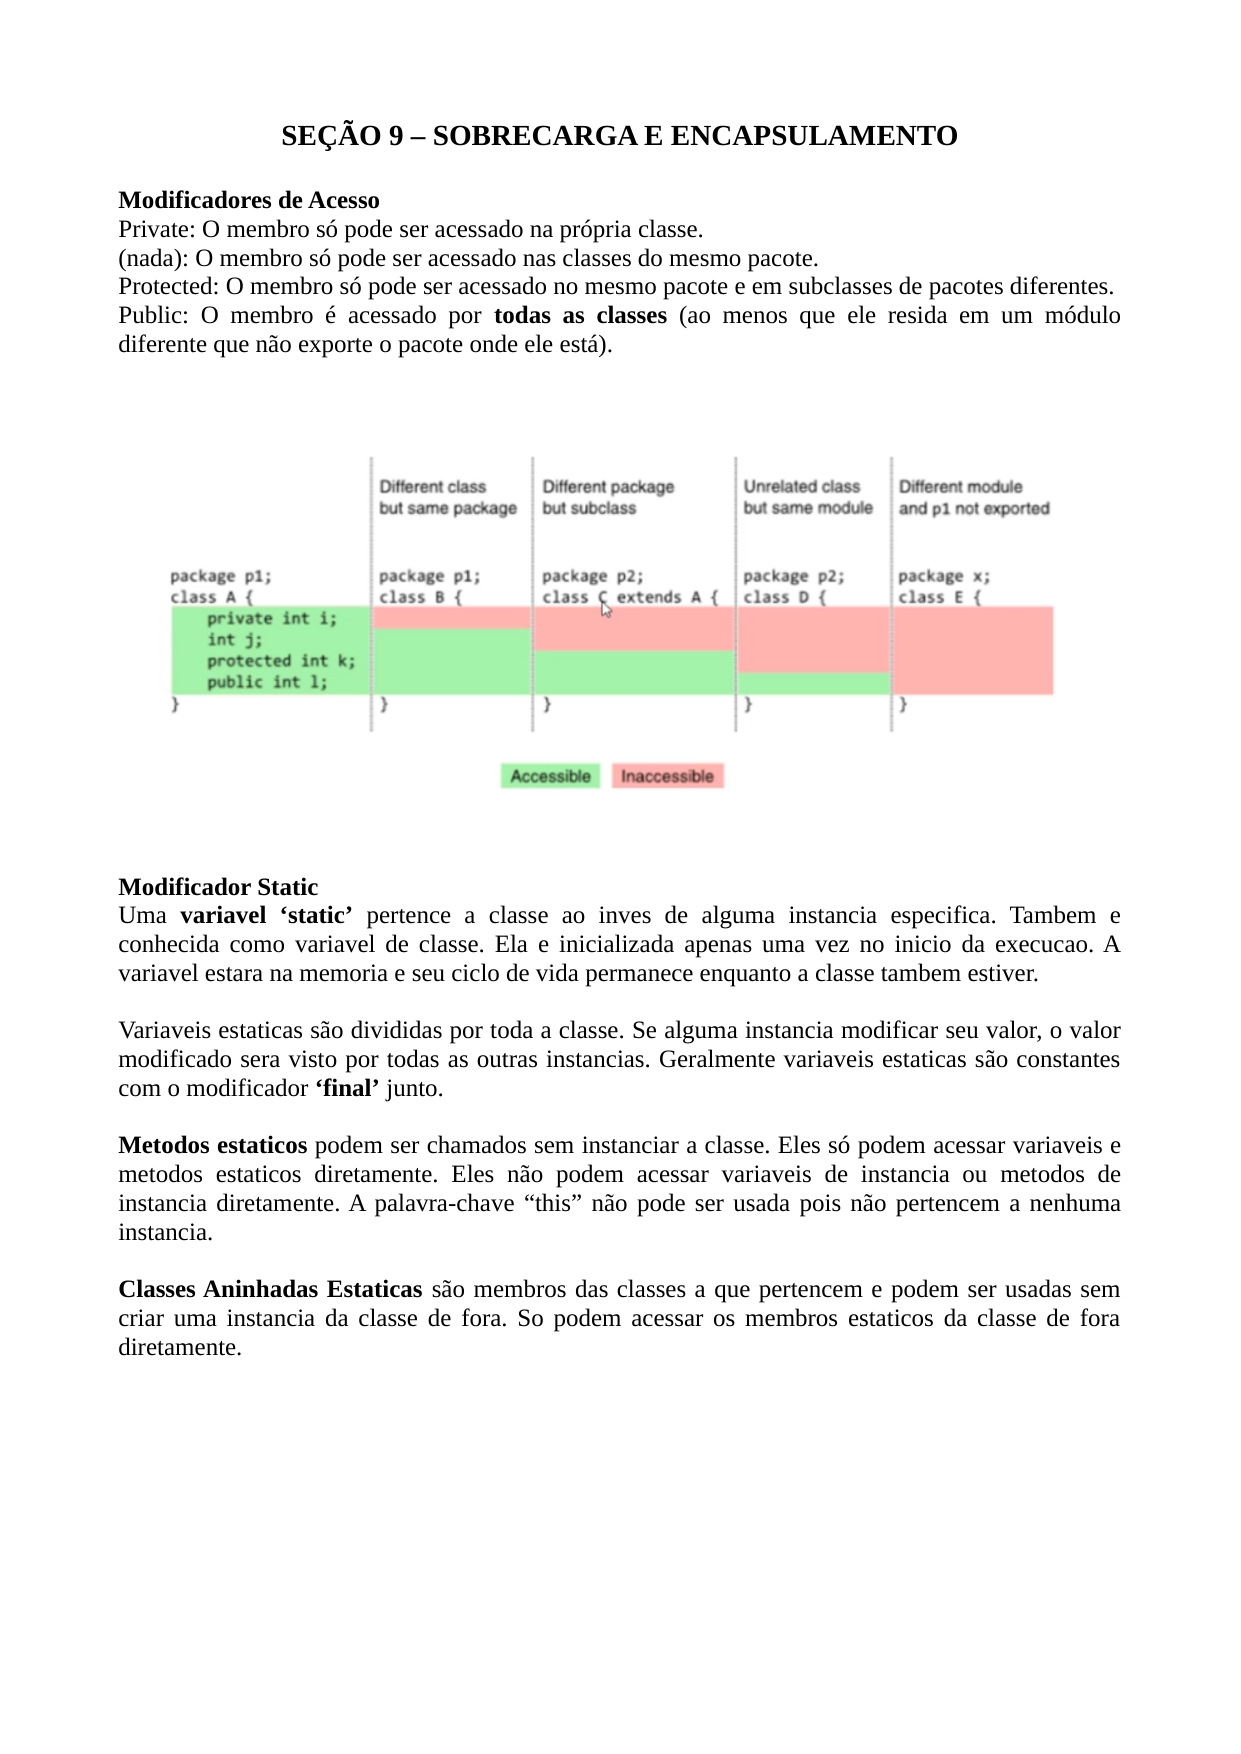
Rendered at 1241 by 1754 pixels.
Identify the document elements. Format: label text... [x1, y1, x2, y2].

text Protected: O membro só pode ser acessado no mesmo pacote e em subclasses de pacotes diferentes. [118, 271, 1122, 300]
text SEÇÃO 9 – SOBRECARGA E ENCAPSULAMENTO [118, 118, 1122, 152]
text Private: O membro só pode ser acessado na própria classe. [118, 214, 1122, 243]
text Modificadores de Acesso [118, 185, 1122, 214]
picture [136, 371, 1141, 843]
text Classes Aninhadas Estaticas são membros das classes a que pertencem e podem ser usadas sem criar uma instancia da classe de fora. So podem acessar os membros estaticos da classe de fora diretamente. [118, 1274, 1122, 1361]
text Modificador Static [118, 872, 1122, 901]
text (nada): O membro só pode ser acessado nas classes do mesmo pacote. [118, 243, 1122, 271]
text Variaveis estaticas são divididas por toda a classe. Se alguma instancia modificar seu valor, o valor modificado sera visto por todas as outras instancias. Geralmente variaveis estaticas são constantes com o modificador ‘final’ junto. [118, 1016, 1122, 1102]
text Metodos estaticos podem ser chamados sem instanciar a classe. Eles só podem acessar variaveis e metodos estaticos diretamente. Eles não podem acessar variaveis de instancia ou metodos de instancia diretamente. A palavra-chave “this” não pode ser usada pois não pertencem a nenhuma instancia. [118, 1131, 1122, 1246]
text Public: O membro é acessado por todas as classes (ao menos que ele resida em um módulo diferente que não exporte o pacote onde ele está). [118, 300, 1122, 358]
text Uma variavel ‘static’ pertence a classe ao inves de alguma instancia especifica. Tambem e conhecida como variavel de classe. Ela e inicializada apenas uma vez no inicio da execucao. A variavel estara na memoria e seu ciclo de vida permanece enquanto a classe tambem estiver. [118, 901, 1122, 987]
